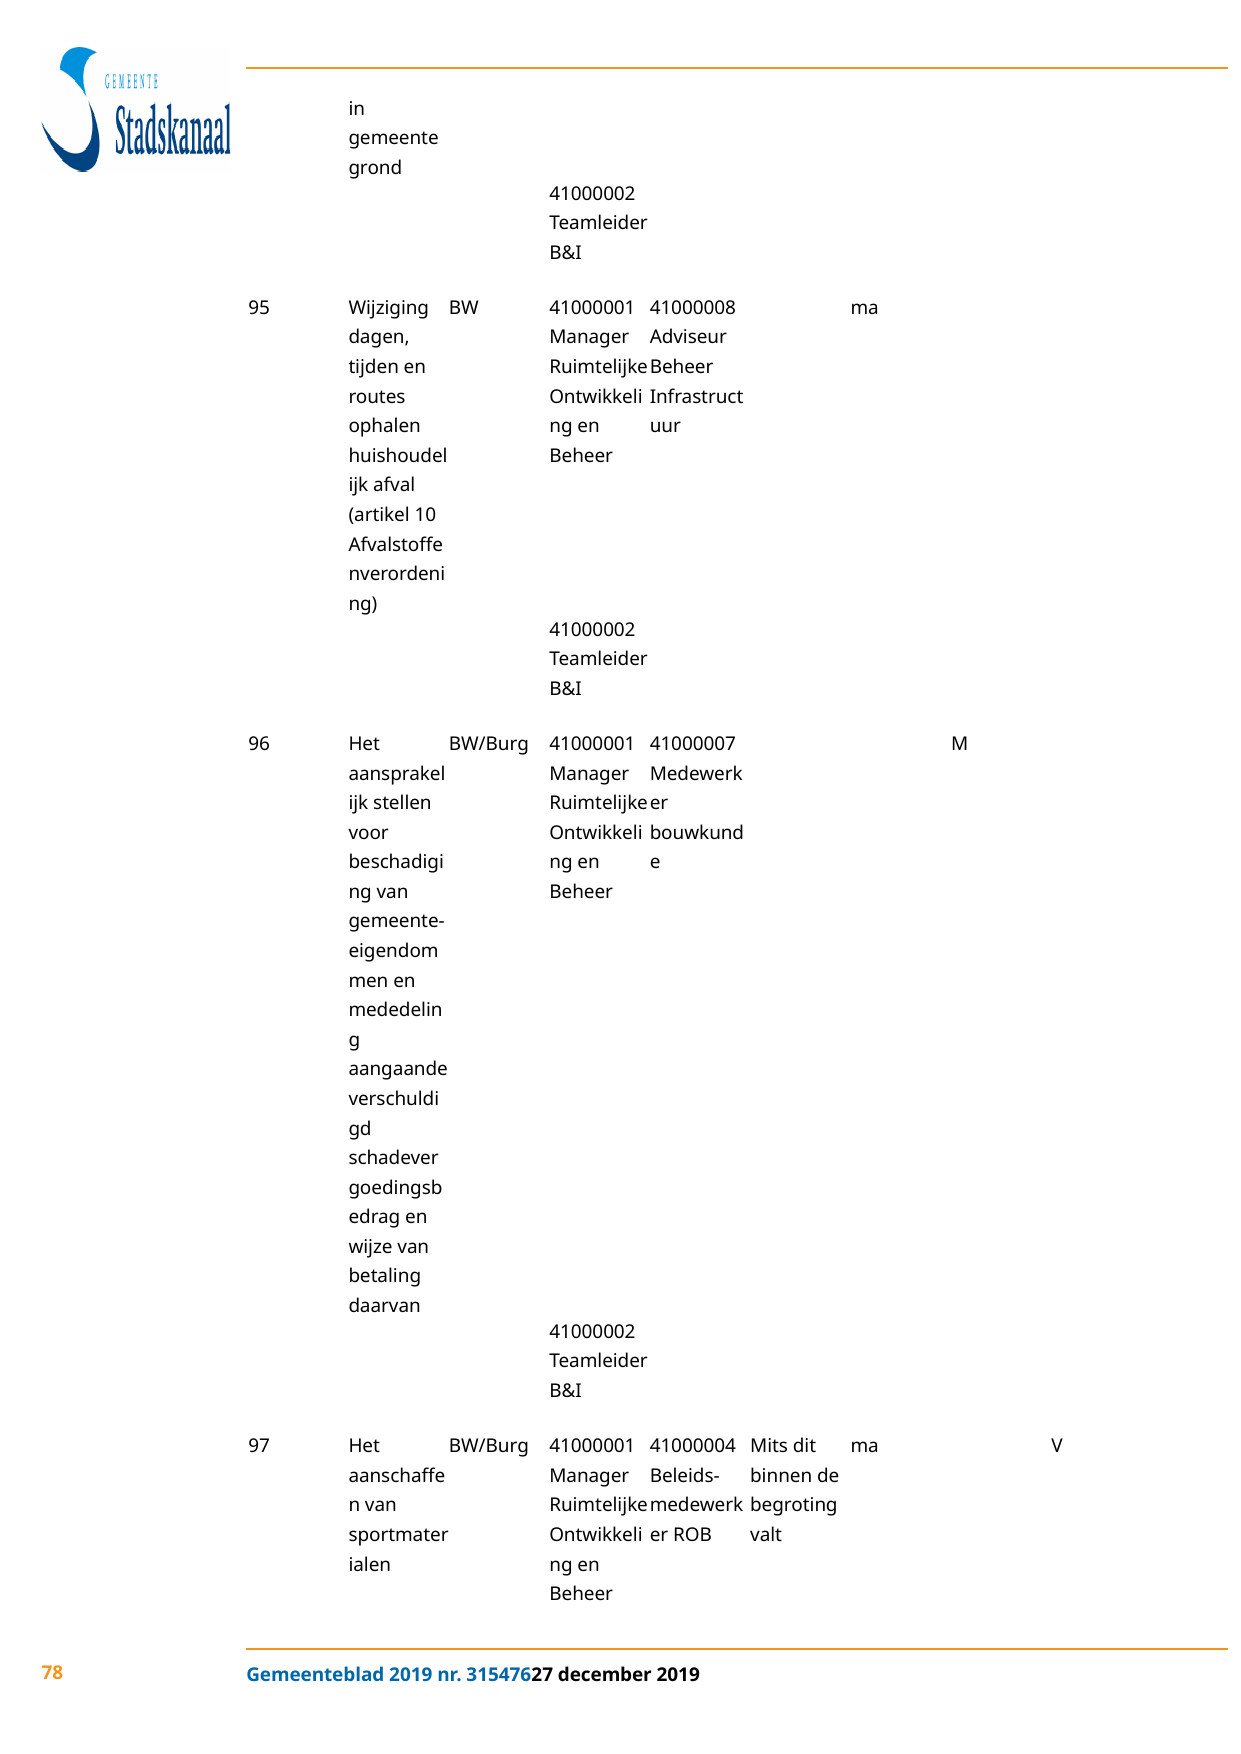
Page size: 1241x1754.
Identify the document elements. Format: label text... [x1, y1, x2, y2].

table_cell [750, 294, 850, 616]
table_cell [750, 180, 850, 294]
table_cell [750, 95, 850, 180]
table_cell Het aanschaffen van sportmaterialen [348, 1433, 449, 1606]
table_cell [850, 95, 951, 180]
table_cell [248, 1318, 348, 1432]
table_cell [951, 616, 1051, 730]
table_cell [1051, 730, 1152, 1318]
picture [41, 47, 231, 172]
table_cell 41000008 Adviseur Beheer Infrastructuur [650, 294, 750, 616]
table_cell 95 [248, 294, 348, 616]
table_cell [951, 1433, 1051, 1606]
table_cell 97 [248, 1433, 348, 1606]
table_cell [850, 616, 951, 730]
table_cell ma [850, 294, 951, 616]
table_cell [449, 180, 549, 294]
table_cell [951, 294, 1051, 616]
table_cell BW [449, 294, 549, 616]
table_cell in gemeentegrond [348, 95, 449, 180]
table_cell 41000007 Medewerker bouwkunde [650, 730, 750, 1318]
table_cell [750, 1318, 850, 1432]
table_cell [248, 95, 348, 180]
table_cell [750, 616, 850, 730]
table_cell Mits dit binnen de begroting valt [750, 1433, 850, 1606]
table_cell [951, 180, 1051, 294]
table_cell [348, 180, 449, 294]
table_cell [1051, 180, 1152, 294]
table_cell 41000001 Manager Ruimtelijke Ontwikkeling en Beheer [549, 730, 649, 1318]
table_cell [248, 180, 348, 294]
table_cell [248, 616, 348, 730]
table_cell [850, 730, 951, 1318]
table_cell [449, 616, 549, 730]
table_cell BW/Burg [449, 1433, 549, 1606]
table_cell [549, 95, 649, 180]
table_cell [449, 1318, 549, 1432]
table_cell [348, 1318, 449, 1432]
table_cell 41000001 Manager Ruimtelijke Ontwikkeling en Beheer [549, 294, 649, 616]
table_cell [650, 616, 750, 730]
table_cell 41000001 Manager Ruimtelijke Ontwikkeling en Beheer [549, 1433, 649, 1606]
table_cell 41000002 Teamleider B&I [549, 616, 649, 730]
table_cell 41000004 Beleids-medewerker ROB [650, 1433, 750, 1606]
table_cell ma [850, 1433, 951, 1606]
table_cell Het aansprakelijk stellen voor beschadiging van gemeente-eigendommen en mededeling aangaande verschuldigd schadevergoedingsbedrag en wijze van betaling daarvan [348, 730, 449, 1318]
table_cell [449, 95, 549, 180]
table_cell Wijziging dagen, tijden en routes ophalen huishoudelijk afval (artikel 10 Afvalstoffenverordening) [348, 294, 449, 616]
table_cell 96 [248, 730, 348, 1318]
table_cell V [1051, 1433, 1152, 1606]
table_cell M [951, 730, 1051, 1318]
table_cell [951, 95, 1051, 180]
table_cell [348, 616, 449, 730]
table_cell 41000002 Teamleider B&I [549, 1318, 649, 1432]
table_cell [650, 95, 750, 180]
table_cell [650, 180, 750, 294]
table_cell [650, 1318, 750, 1432]
table_cell 41000002 Teamleider B&I [549, 180, 649, 294]
table_cell [1051, 616, 1152, 730]
table_cell [1051, 95, 1152, 180]
table_cell [951, 1318, 1051, 1432]
table_cell [750, 730, 850, 1318]
table_cell BW/Burg [449, 730, 549, 1318]
table_cell [1051, 294, 1152, 616]
table_cell [850, 1318, 951, 1432]
table_cell [1051, 1318, 1152, 1432]
table_cell [850, 180, 951, 294]
